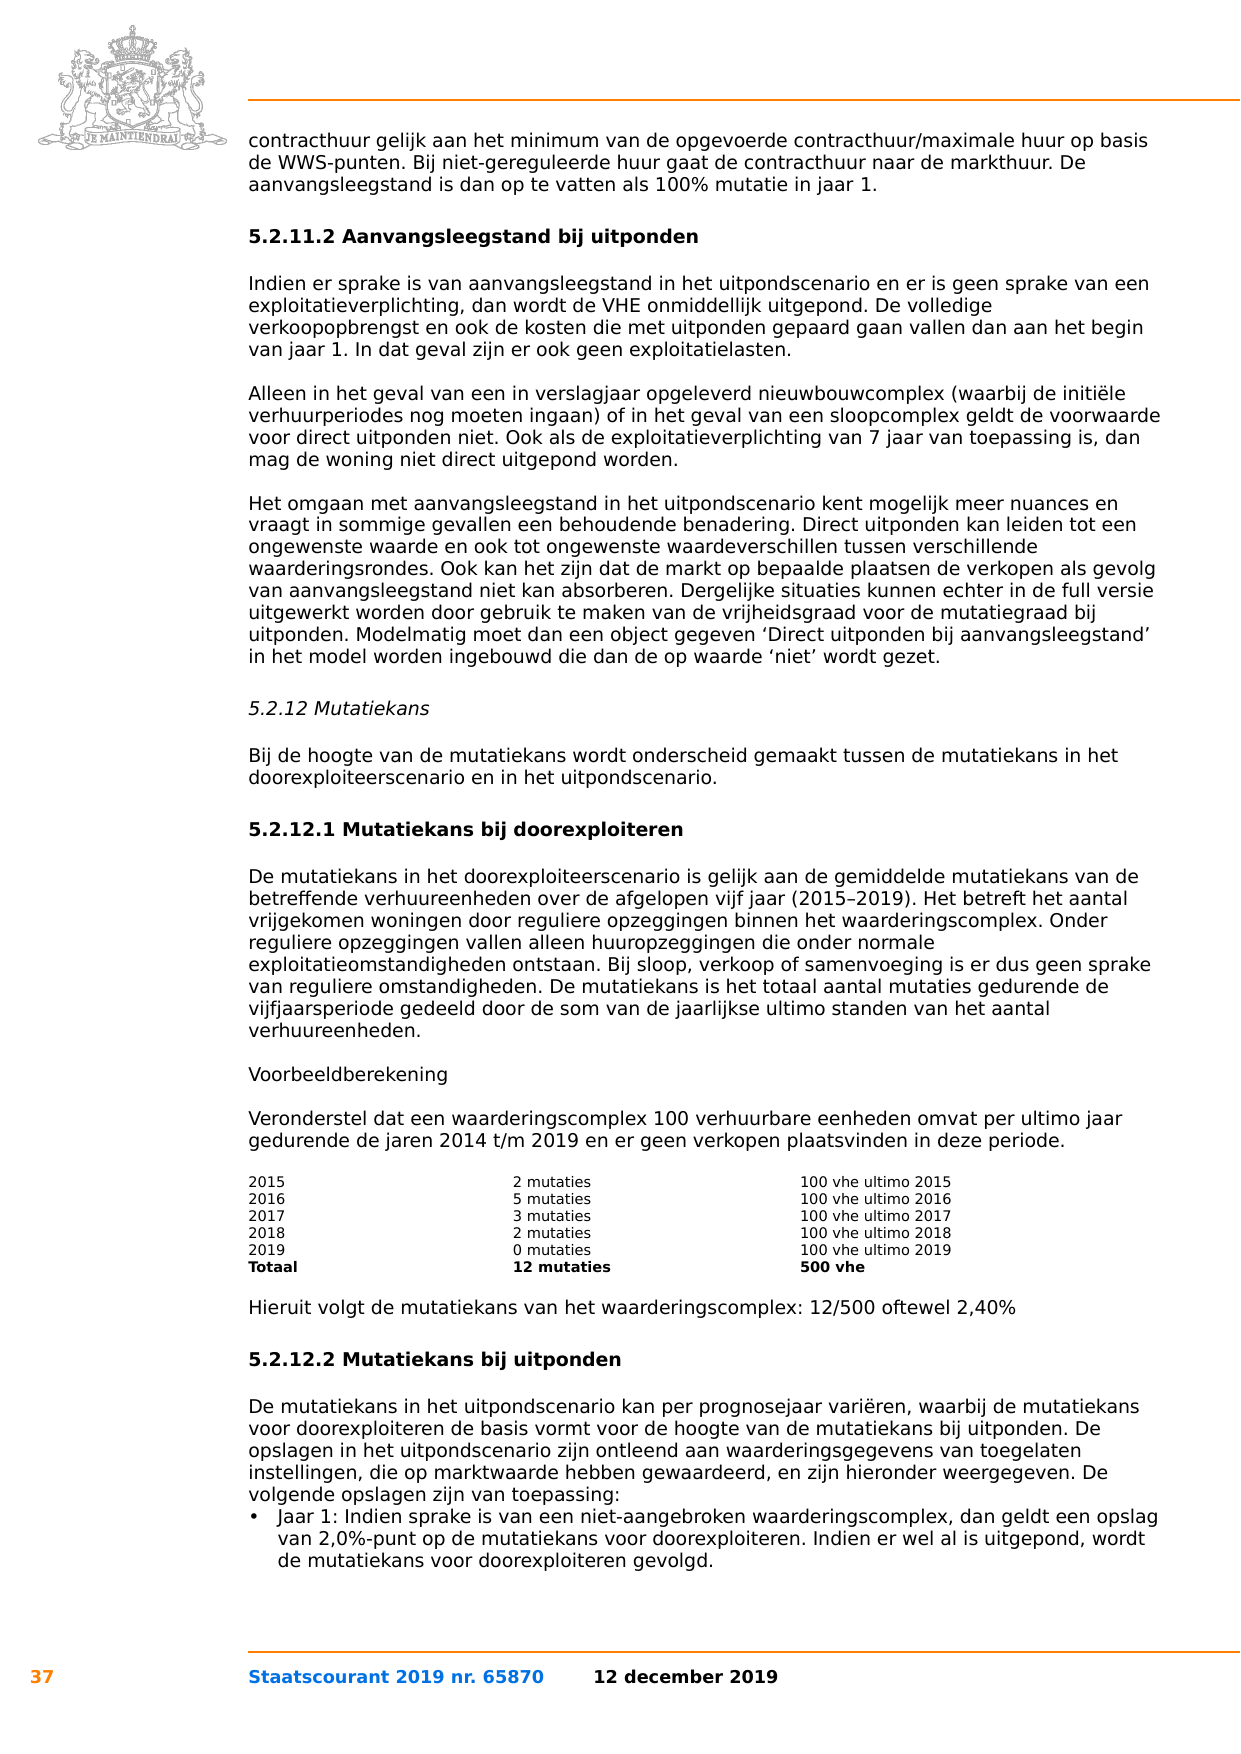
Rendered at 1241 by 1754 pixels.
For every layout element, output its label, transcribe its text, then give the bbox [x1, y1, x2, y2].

table_header 2 mutaties [507, 1174, 794, 1191]
text Bij de hoogte van de mutatiekans wordt onderscheid gemaakt tussen de mutatiekans in het doorexploiteerscenario en in het uitpondscenario. [248, 745, 1163, 789]
table_cell 2018 [248, 1225, 507, 1241]
table_cell 3 mutaties [507, 1208, 794, 1224]
text De mutatiekans in het doorexploiteerscenario is gelijk aan de gemiddelde mutatiekans van de betreffende verhuureenheden over de afgelopen vijf jaar (2015–2019). Het betreft het aantal vrijgekomen woningen door reguliere opzeggingen binnen het waarderingscomplex. Onder reguliere opzeggingen vallen alleen huuropzeggingen die onder normale exploitatieomstandigheden ontstaan. Bij sloop, verkoop of samenvoeging is er dus geen sprake van reguliere omstandigheden. De mutatiekans is het totaal aantal mutaties gedurende de vijfjaarsperiode gedeeld door de som van de jaarlijkse ultimo standen van het aantal verhuureenheden. [248, 866, 1163, 1042]
table_header 2015 [248, 1174, 507, 1191]
text Alleen in het geval van een in verslagjaar opgeleverd nieuwbouwcomplex (waarbij de initiële verhuurperiodes nog moeten ingaan) of in het geval van een sloopcomplex geldt de voorwaarde voor direct uitponden niet. Ook als de exploitatieverplichting van 7 jaar van toepassing is, dan mag de woning niet direct uitgepond worden. [248, 383, 1163, 471]
table_cell 2019 [248, 1241, 507, 1258]
table_cell 100 vhe ultimo 2017 [794, 1208, 1163, 1224]
subtitle 5.2.12.2 Mutatiekans bij uitponden [248, 1349, 1163, 1371]
table_cell Totaal [248, 1259, 507, 1275]
subtitle 5.2.12 Mutatiekans [248, 698, 1163, 720]
text Het omgaan met aanvangsleegstand in het uitpondscenario kent mogelijk meer nuances en vraagt in sommige gevallen een behoudende benadering. Direct uitponden kan leiden tot een ongewenste waarde en ook tot ongewenste waardeverschillen tussen verschillende waarderingsrondes. Ook kan het zijn dat de markt op bepaalde plaatsen de verkopen als gevolg van aanvangsleegstand niet kan absorberen. Dergelijke situaties kunnen echter in de full versie uitgewerkt worden door gebruik te maken van de vrijheidsgraad voor de mutatiegraad bij uitponden. Modelmatig moet dan een object gegeven ‘Direct uitponden bij aanvangsleegstand’ in het model worden ingebouwd die dan de op waarde ‘niet’ wordt gezet. [248, 492, 1163, 668]
subtitle 5.2.11.2 Aanvangsleegstand bij uitponden [248, 226, 1163, 248]
table_cell 2016 [248, 1191, 507, 1207]
table_cell 100 vhe ultimo 2018 [794, 1225, 1163, 1241]
table_header 100 vhe ultimo 2015 [794, 1174, 1163, 1191]
table_cell 2017 [248, 1208, 507, 1224]
text • Jaar 1: Indien sprake is van een niet-aangebroken waarderingscomplex, dan geldt een opslag van 2,0%-punt op de mutatiekans voor doorexploiteren. Indien er wel al is uitgepond, wordt de mutatiekans voor doorexploiteren gevolgd. [248, 1506, 1163, 1572]
table_cell 5 mutaties [507, 1191, 794, 1207]
text contracthuur gelijk aan het minimum van de opgevoerde contracthuur/maximale huur op basis de WWS-punten. Bij niet-gereguleerde huur gaat de contracthuur naar de markthuur. De aanvangsleegstand is dan op te vatten als 100% mutatie in jaar 1. [248, 130, 1163, 196]
table_cell 500 vhe [794, 1259, 1163, 1275]
table_cell 2 mutaties [507, 1225, 794, 1241]
table_cell 100 vhe ultimo 2016 [794, 1191, 1163, 1207]
table_cell 12 mutaties [507, 1259, 794, 1275]
table_cell 0 mutaties [507, 1241, 794, 1258]
text De mutatiekans in het uitpondscenario kan per prognosejaar variëren, waarbij de mutatiekans voor doorexploiteren de basis vormt voor de hoogte van de mutatiekans bij uitponden. De opslagen in het uitpondscenario zijn ontleend aan waarderingsgegevens van toegelaten instellingen, die op marktwaarde hebben gewaardeerd, en zijn hieronder weergegeven. De volgende opslagen zijn van toepassing: [248, 1396, 1163, 1506]
subtitle Voorbeeldberekening [248, 1064, 1163, 1086]
text Veronderstel dat een waarderingscomplex 100 verhuurbare eenheden omvat per ultimo jaar gedurende de jaren 2014 t/m 2019 en er geen verkopen plaatsvinden in deze periode. [248, 1108, 1163, 1152]
text Indien er sprake is van aanvangsleegstand in het uitpondscenario en er is geen sprake van een exploitatieverplichting, dan wordt de VHE onmiddellijk uitgepond. De volledige verkoopopbrengst en ook de kosten die met uitponden gepaard gaan vallen dan aan het begin van jaar 1. In dat geval zijn er ook geen exploitatielasten. [248, 273, 1163, 361]
table_cell 100 vhe ultimo 2019 [794, 1241, 1163, 1258]
subtitle 5.2.12.1 Mutatiekans bij doorexploiteren [248, 819, 1163, 841]
text Hieruit volgt de mutatiekans van het waarderingscomplex: 12/500 oftewel 2,40% [248, 1297, 1163, 1319]
picture [38, 25, 227, 150]
